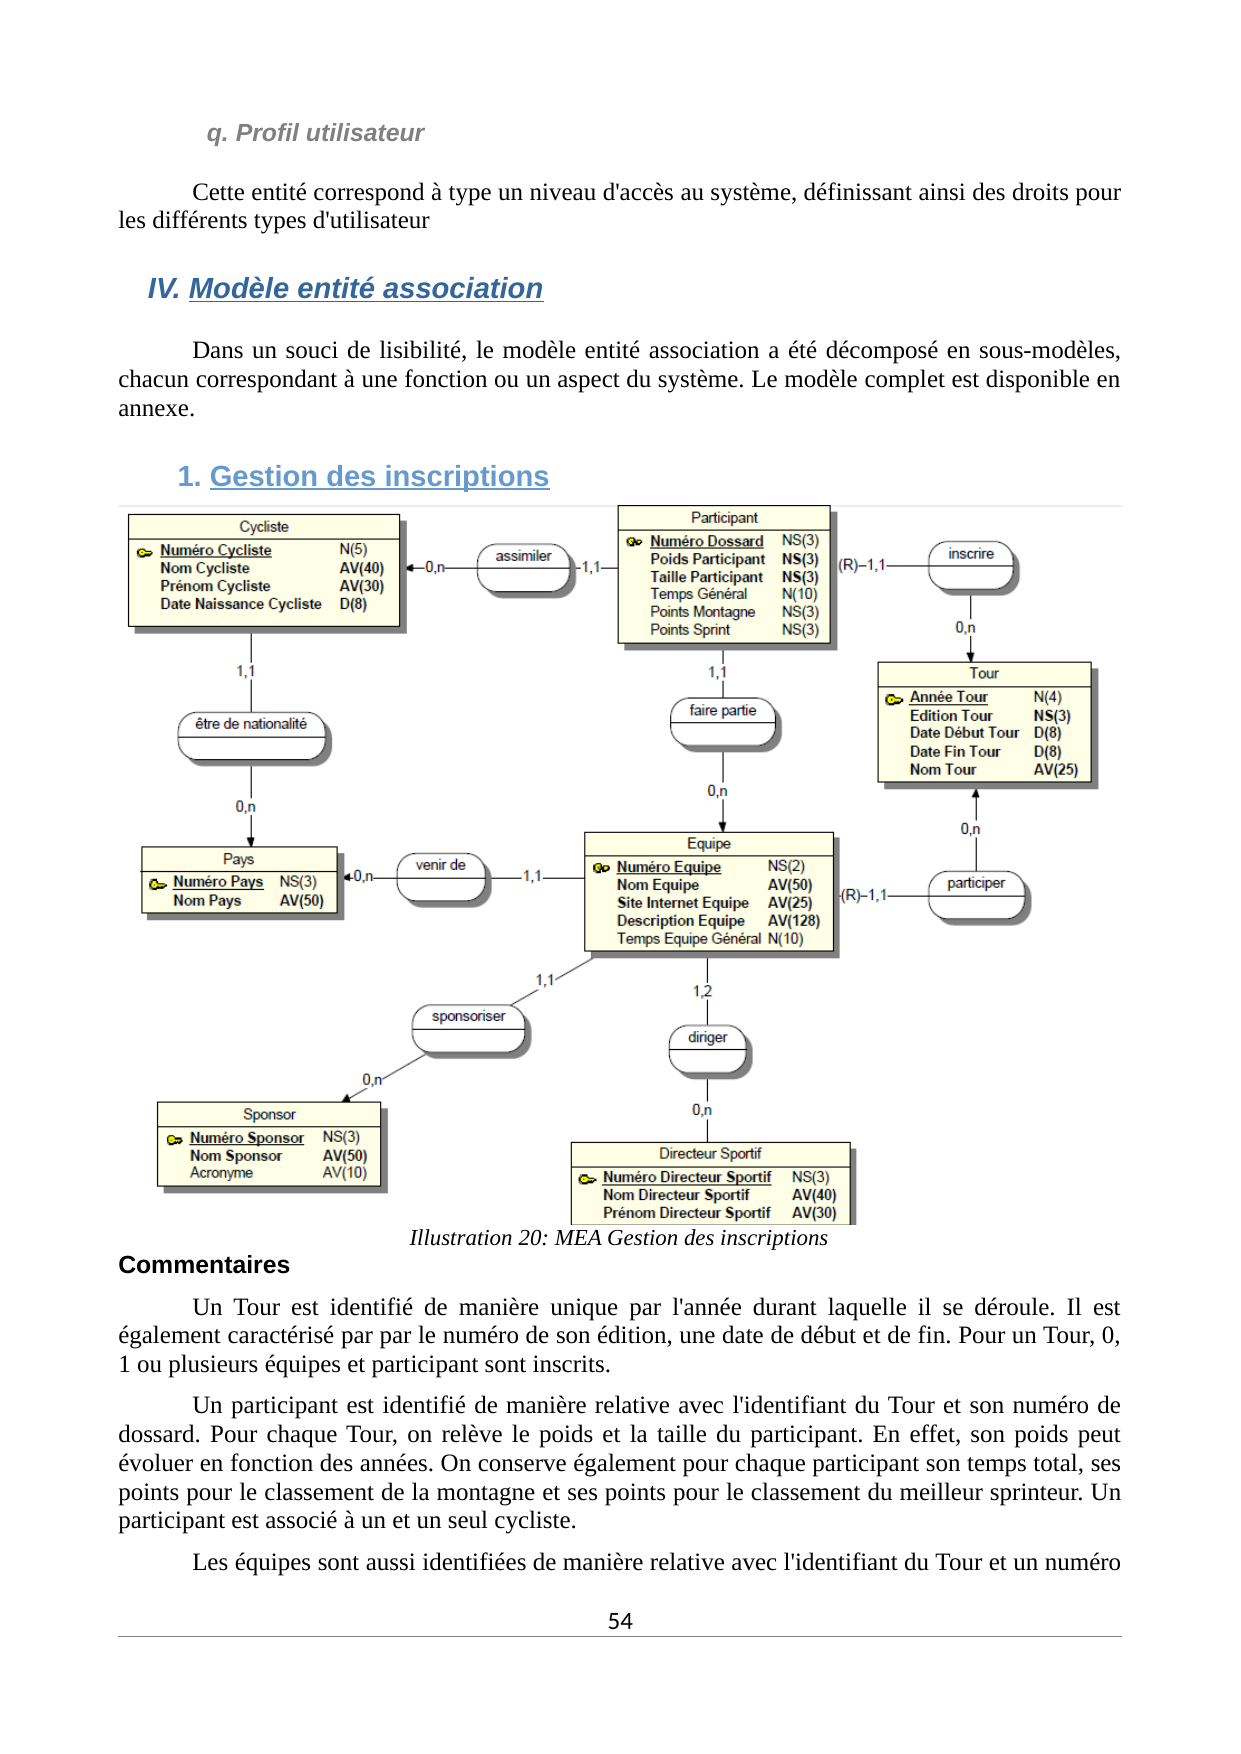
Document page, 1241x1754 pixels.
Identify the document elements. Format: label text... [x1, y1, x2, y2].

subtitle Modèle entité association [148, 272, 1122, 305]
text Cette entité correspond à type un niveau d'accès au système, définissant ainsi des droits pour les différents types d'utilisateur [118, 177, 1122, 234]
subtitle Commentaires [118, 1251, 1122, 1279]
text Un participant est identifié de manière relative avec l'identifiant du Tour et son numéro de dossard. Pour chaque Tour, on relève le poids et la taille du participant. En effet, son poids peut évoluer en fonction des années. On conserve également pour chaque participant son temps total, ses points pour le classement de la montagne et ses points pour le classement du meilleur sprinteur. Un participant est associé à un et un seul cycliste. [118, 1390, 1122, 1534]
text Illustration 20: MEA Gestion des inscriptions [118, 1225, 1122, 1251]
text Un Tour est identifié de manière unique par l'année durant laquelle il se déroule. Il est également caractérisé par par le numéro de son édition, une date de début et de fin. Pour un Tour, 0, 1 ou plusieurs équipes et participant sont inscrits. [118, 1292, 1122, 1378]
subtitle Gestion des inscriptions [177, 459, 1122, 492]
text Dans un souci de lisibilité, le modèle entité association a été décomposé en sous-modèles, chacun correspondant à une fonction ou un aspect du système. Le modèle complet est disponible en annexe. [118, 335, 1122, 421]
subtitle Profil utilisateur [207, 118, 1122, 147]
text Les équipes sont aussi identifiées de manière relative avec l'identifiant du Tour et un numéro [118, 1547, 1122, 1575]
subtitle [118, 493, 1122, 505]
